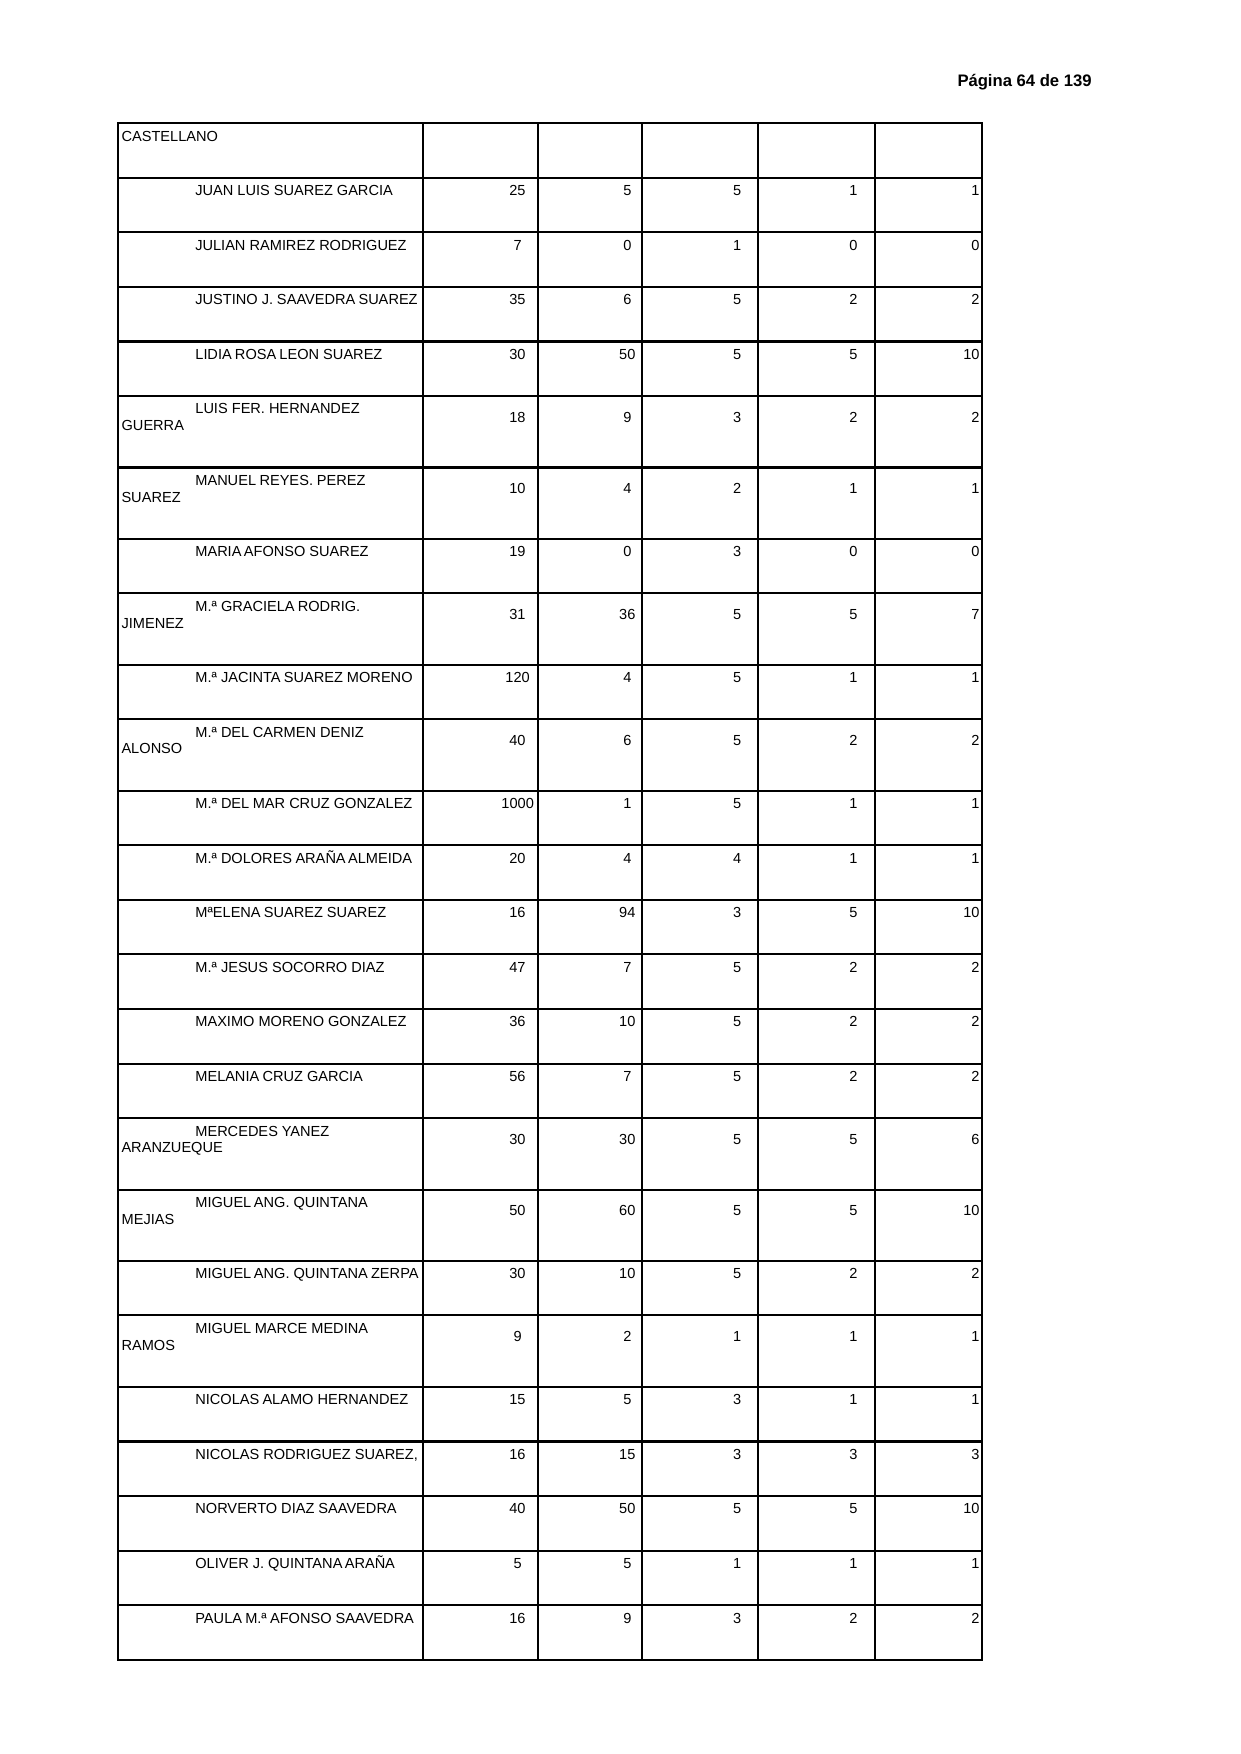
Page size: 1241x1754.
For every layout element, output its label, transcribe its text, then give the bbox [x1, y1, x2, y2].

table_cell 7 [539, 1065, 641, 1117]
table_cell 5 [643, 288, 757, 340]
table_cell 40 [424, 1497, 537, 1549]
table_cell 1 [876, 792, 981, 844]
table_cell 35 [424, 288, 537, 340]
table_cell 10 [539, 1262, 641, 1314]
table_cell 0 [876, 540, 981, 592]
table_cell 1 [643, 1552, 757, 1604]
table_cell 5 [759, 901, 874, 953]
table_cell 10 [876, 343, 981, 395]
table_cell 5 [643, 343, 757, 395]
table_cell 5 [539, 1552, 641, 1604]
table_cell M.ª DOLORES ARAÑA ALMEIDA [119, 846, 422, 899]
table_cell 4 [539, 846, 641, 899]
table_cell 1 [759, 1388, 874, 1440]
table_cell 1 [876, 666, 981, 718]
table_cell 94 [539, 901, 641, 953]
table_cell 5 [424, 1552, 537, 1604]
table_cell MAXIMO MORENO GONZALEZ [119, 1010, 422, 1062]
table_cell 5 [643, 179, 757, 231]
table_cell 10 [876, 901, 981, 953]
table_cell 19 [424, 540, 537, 592]
table_cell 50 [424, 1191, 537, 1260]
table_cell 5 [759, 343, 874, 395]
table_cell 2 [759, 288, 874, 340]
table_cell 3 [759, 1443, 874, 1495]
table_cell JUSTINO J. SAAVEDRA SUAREZ [119, 288, 422, 340]
table_cell JUAN LUIS SUAREZ GARCIA [119, 179, 422, 231]
table_cell 2 [759, 1065, 874, 1117]
table_cell 7 [876, 594, 981, 664]
table_cell 3 [643, 397, 757, 466]
table_cell 9 [424, 1316, 537, 1386]
table_cell 6 [539, 720, 641, 789]
table_cell LUIS FER. HERNANDEZ GUERRA [119, 397, 422, 466]
table_cell 16 [424, 1606, 537, 1659]
table_cell 30 [539, 1119, 641, 1188]
table_cell 2 [876, 955, 981, 1008]
table_cell 2 [876, 1065, 981, 1117]
table_cell M.ª GRACIELA RODRIG. JIMENEZ [119, 594, 422, 664]
table_cell 6 [539, 288, 641, 340]
table_cell 47 [424, 955, 537, 1008]
table_cell 1 [643, 1316, 757, 1386]
table_cell 30 [424, 1119, 537, 1188]
table_cell 5 [643, 720, 757, 789]
table_cell 5 [643, 955, 757, 1008]
table_cell 2 [876, 1606, 981, 1659]
table_cell LIDIA ROSA LEON SUAREZ [119, 343, 422, 395]
table_cell 10 [876, 1191, 981, 1260]
table_cell 1 [876, 846, 981, 899]
table_cell 0 [539, 233, 641, 286]
table_cell 5 [643, 1497, 757, 1549]
table_cell 2 [759, 720, 874, 789]
table_cell MELANIA CRUZ GARCIA [119, 1065, 422, 1117]
table_cell 5 [539, 179, 641, 231]
table_cell 5 [643, 1191, 757, 1260]
table_cell 1 [643, 233, 757, 286]
table_cell 9 [539, 397, 641, 466]
table_cell NORVERTO DIAZ SAAVEDRA [119, 1497, 422, 1549]
table_cell M.ª JESUS SOCORRO DIAZ [119, 955, 422, 1008]
table_cell 6 [876, 1119, 981, 1188]
table_cell 1 [876, 1552, 981, 1604]
table_cell 7 [539, 955, 641, 1008]
table_cell 2 [876, 1010, 981, 1062]
table_cell 0 [539, 540, 641, 592]
table_cell 3 [643, 1388, 757, 1440]
table_cell M.ª DEL MAR CRUZ GONZALEZ [119, 792, 422, 844]
table_cell 5 [539, 1388, 641, 1440]
table_cell 60 [539, 1191, 641, 1260]
table_cell 1 [876, 1316, 981, 1386]
table_cell 1000 [424, 792, 537, 844]
table_cell [539, 124, 641, 177]
table_cell MIGUEL MARCE MEDINA RAMOS [119, 1316, 422, 1386]
table_cell M.ª DEL CARMEN DENIZ ALONSO [119, 720, 422, 789]
table_cell 40 [424, 720, 537, 789]
table_cell JULIAN RAMIREZ RODRIGUEZ [119, 233, 422, 286]
table_cell 1 [759, 792, 874, 844]
table_cell MERCEDES YANEZ ARANZUEQUE [119, 1119, 422, 1188]
table_cell 10 [876, 1497, 981, 1549]
table_cell 3 [876, 1443, 981, 1495]
table_cell 1 [759, 179, 874, 231]
table_cell 2 [759, 955, 874, 1008]
table_cell 5 [759, 1497, 874, 1549]
table_cell 0 [759, 233, 874, 286]
table_cell 1 [539, 792, 641, 844]
table_cell 10 [424, 469, 537, 538]
table_cell 2 [643, 469, 757, 538]
table_cell [759, 124, 874, 177]
table_cell 56 [424, 1065, 537, 1117]
table_cell 0 [759, 540, 874, 592]
table_cell 1 [759, 1552, 874, 1604]
table_cell 15 [424, 1388, 537, 1440]
table_cell OLIVER J. QUINTANA ARAÑA [119, 1552, 422, 1604]
table_cell 1 [876, 469, 981, 538]
table_cell 10 [539, 1010, 641, 1062]
table_cell 1 [759, 666, 874, 718]
table_cell 1 [759, 469, 874, 538]
table_cell 1 [876, 179, 981, 231]
table_cell MANUEL REYES. PEREZ SUAREZ [119, 469, 422, 538]
table_cell 2 [876, 1262, 981, 1314]
table_cell 2 [539, 1316, 641, 1386]
table_cell 2 [759, 397, 874, 466]
table_cell 50 [539, 1497, 641, 1549]
table_cell 36 [539, 594, 641, 664]
table_cell 2 [876, 397, 981, 466]
table_cell 5 [759, 594, 874, 664]
table_cell 31 [424, 594, 537, 664]
table_cell 18 [424, 397, 537, 466]
table_cell 0 [876, 233, 981, 286]
table_cell 5 [643, 594, 757, 664]
table_cell 4 [539, 469, 641, 538]
table_cell 2 [876, 720, 981, 789]
table_cell NICOLAS ALAMO HERNANDEZ [119, 1388, 422, 1440]
table_cell MIGUEL ANG. QUINTANA MEJIAS [119, 1191, 422, 1260]
table_cell 7 [424, 233, 537, 286]
table_cell [424, 124, 537, 177]
table_cell 5 [643, 1119, 757, 1188]
table_cell MARIA AFONSO SUAREZ [119, 540, 422, 592]
table_cell 30 [424, 1262, 537, 1314]
table_cell 4 [643, 846, 757, 899]
table_cell 120 [424, 666, 537, 718]
table_cell 15 [539, 1443, 641, 1495]
table_cell 5 [759, 1119, 874, 1188]
table_cell 16 [424, 901, 537, 953]
table_cell 1 [759, 846, 874, 899]
table_cell 25 [424, 179, 537, 231]
table_cell 2 [759, 1606, 874, 1659]
table_cell 1 [759, 1316, 874, 1386]
table_cell CASTELLANO [119, 124, 422, 177]
table_cell 9 [539, 1606, 641, 1659]
table_cell 3 [643, 1443, 757, 1495]
table_cell 5 [643, 1262, 757, 1314]
table_cell 2 [759, 1262, 874, 1314]
table_cell 5 [643, 1065, 757, 1117]
table_cell 5 [643, 792, 757, 844]
table_cell 2 [876, 288, 981, 340]
table_cell 30 [424, 343, 537, 395]
table_cell [643, 124, 757, 177]
table_cell 5 [759, 1191, 874, 1260]
table_cell 3 [643, 1606, 757, 1659]
table_cell [876, 124, 981, 177]
table_cell 2 [759, 1010, 874, 1062]
table_cell MªELENA SUAREZ SUAREZ [119, 901, 422, 953]
table_cell 20 [424, 846, 537, 899]
table_cell 1 [876, 1388, 981, 1440]
table_cell 5 [643, 1010, 757, 1062]
table_cell M.ª JACINTA SUAREZ MORENO [119, 666, 422, 718]
table_cell 3 [643, 901, 757, 953]
table_cell 50 [539, 343, 641, 395]
table_cell 16 [424, 1443, 537, 1495]
table_cell 3 [643, 540, 757, 592]
table_cell 36 [424, 1010, 537, 1062]
table_cell PAULA M.ª AFONSO SAAVEDRA [119, 1606, 422, 1659]
table_cell 4 [539, 666, 641, 718]
table_cell 5 [643, 666, 757, 718]
table_cell NICOLAS RODRIGUEZ SUAREZ, [119, 1443, 422, 1495]
table_cell MIGUEL ANG. QUINTANA ZERPA [119, 1262, 422, 1314]
